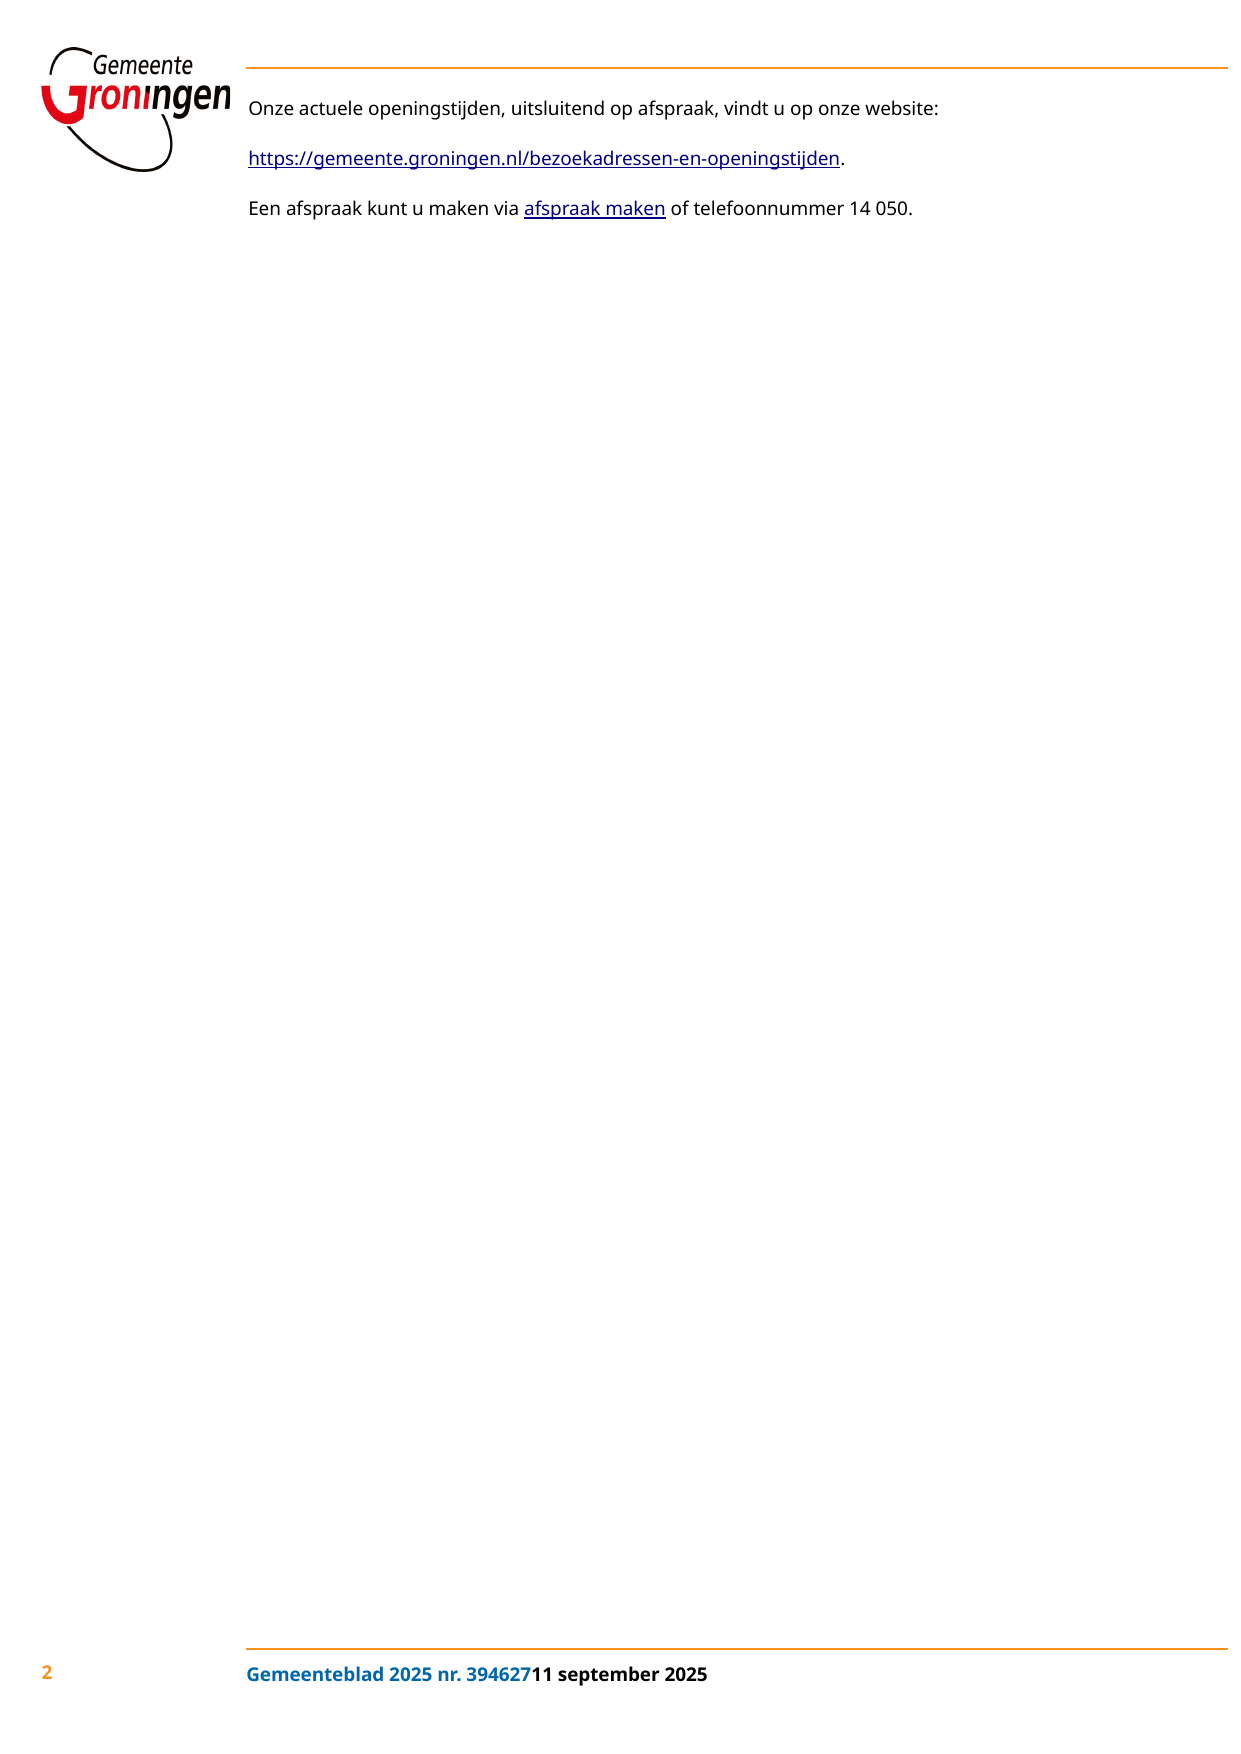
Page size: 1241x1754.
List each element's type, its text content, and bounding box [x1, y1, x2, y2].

text Een afspraak kunt u maken via afspraak maken of telefoonnummer 14 050. [248, 196, 1152, 221]
text https://gemeente.groningen.nl/bezoekadressen-en-openingstijden. [248, 145, 1152, 171]
text Onze actuele openingstijden, uitsluitend op afspraak, vindt u op onze website: [248, 95, 1152, 121]
picture [41, 47, 231, 172]
